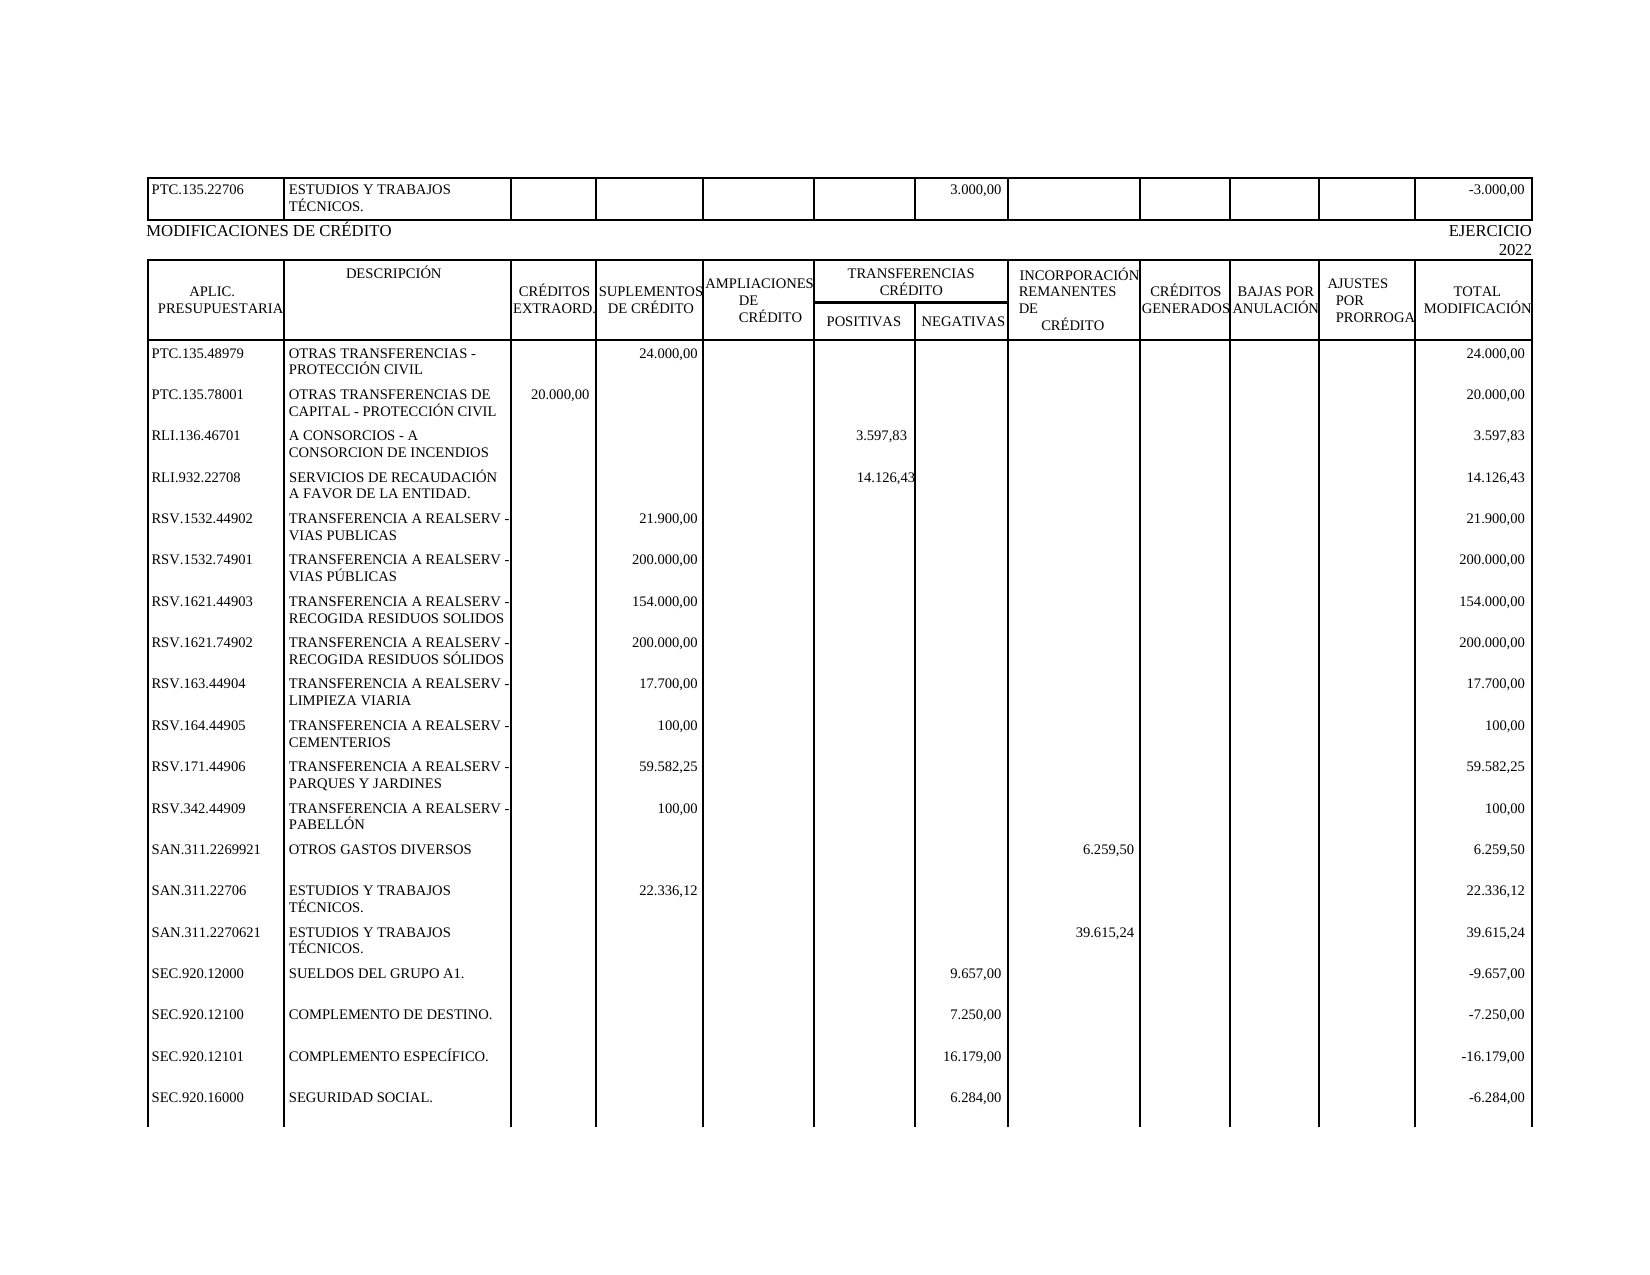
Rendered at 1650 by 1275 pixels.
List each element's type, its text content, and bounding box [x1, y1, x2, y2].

table_cell [597, 837, 702, 879]
table_cell [815, 1085, 914, 1127]
table_cell [512, 424, 595, 465]
table_cell 9.657,00 [916, 961, 1007, 1003]
table_cell [916, 713, 1007, 754]
table_cell [704, 879, 813, 920]
table_cell [1009, 713, 1139, 754]
table_cell [1009, 465, 1139, 506]
table_cell [1231, 548, 1318, 589]
table_cell SUELDOS DEL GRUPO A1. [285, 961, 510, 1003]
table_cell TRANSFERENCIA A REALSERV - LIMPIEZA VIARIA [285, 672, 510, 713]
table_cell 200.000,00 [597, 548, 702, 589]
table_header INCORPORACIÓN REMANENTES DE CRÉDITO [1009, 261, 1139, 339]
table_cell [916, 631, 1007, 672]
table_cell [704, 755, 813, 796]
table_cell 14.126,43 [815, 465, 914, 506]
table_cell [1231, 589, 1318, 631]
table_cell TRANSFERENCIA A REALSERV - CEMENTERIOS [285, 713, 510, 754]
table_cell [704, 424, 813, 465]
table_cell [815, 713, 914, 754]
table_cell [1141, 920, 1229, 961]
table_header BAJAS POR ANULACIÓN [1231, 261, 1318, 339]
table_cell [512, 961, 595, 1003]
table_cell 3.597,83 [1416, 424, 1531, 465]
table_cell 59.582,25 [597, 755, 702, 796]
table_cell [597, 920, 702, 961]
table_cell 154.000,00 [1416, 589, 1531, 631]
table_cell [1141, 506, 1229, 548]
table_cell [1141, 1085, 1229, 1127]
table_cell [704, 341, 813, 382]
table_cell [1009, 589, 1139, 631]
table_cell COMPLEMENTO DE DESTINO. [285, 1003, 510, 1044]
table_cell [815, 755, 914, 796]
table_cell [1320, 424, 1414, 465]
table_cell [1231, 672, 1318, 713]
table_cell [512, 589, 595, 631]
table_cell RLI.136.46701 [149, 424, 283, 465]
table_cell [1009, 796, 1139, 837]
table_cell -3.000,00 [1416, 179, 1531, 218]
table_cell [1009, 506, 1139, 548]
table_cell [1320, 631, 1414, 672]
table_cell SEGURIDAD SOCIAL. [285, 1085, 510, 1127]
table_cell [704, 548, 813, 589]
table_cell -9.657,00 [1416, 961, 1531, 1003]
table_cell [512, 1003, 595, 1044]
table_cell SAN.311.2270621 [149, 920, 283, 961]
table_cell [1009, 382, 1139, 424]
table_cell [512, 1085, 595, 1127]
table_cell 7.250,00 [916, 1003, 1007, 1044]
table_cell [1231, 713, 1318, 754]
table_cell TRANSFERENCIA A REALSERV - VIAS PUBLICAS [285, 506, 510, 548]
table_cell [1231, 382, 1318, 424]
table_cell [597, 465, 702, 506]
table_cell 6.259,50 [1416, 837, 1531, 879]
table_cell 100,00 [1416, 796, 1531, 837]
table_cell 100,00 [597, 713, 702, 754]
table_cell [512, 755, 595, 796]
table_cell [815, 1044, 914, 1085]
table_cell -6.284,00 [1416, 1085, 1531, 1127]
table_cell [1231, 796, 1318, 837]
table_cell ESTUDIOS Y TRABAJOS TÉCNICOS. [285, 879, 510, 920]
table_cell [916, 837, 1007, 879]
table_cell [704, 713, 813, 754]
table_cell 200.000,00 [1416, 548, 1531, 589]
table_cell [1231, 179, 1318, 218]
table_cell -16.179,00 [1416, 1044, 1531, 1085]
table_cell RLI.932.22708 [149, 465, 283, 506]
table_cell [1009, 424, 1139, 465]
table_cell [1009, 961, 1139, 1003]
table_cell [704, 382, 813, 424]
table_cell [704, 920, 813, 961]
table_cell SERVICIOS DE RECAUDACIÓN A FAVOR DE LA ENTIDAD. [285, 465, 510, 506]
table_cell [916, 796, 1007, 837]
table_cell [916, 424, 1007, 465]
table_cell [1009, 179, 1139, 218]
table_cell [1231, 920, 1318, 961]
table_cell [1141, 713, 1229, 754]
table_cell PTC.135.22706 [149, 179, 283, 218]
table_cell [597, 1044, 702, 1085]
table_cell [1320, 672, 1414, 713]
table_cell [815, 961, 914, 1003]
table_cell [916, 920, 1007, 961]
table_cell 200.000,00 [597, 631, 702, 672]
table_cell [1320, 1044, 1414, 1085]
table_cell [1231, 465, 1318, 506]
table_cell -7.250,00 [1416, 1003, 1531, 1044]
table_cell NEGATIVAS [916, 304, 1007, 339]
table_cell [1141, 837, 1229, 879]
table_cell [916, 589, 1007, 631]
table_cell RSV.164.44905 [149, 713, 283, 754]
table_cell [815, 506, 914, 548]
table_cell [1320, 879, 1414, 920]
table_cell 39.615,24 [1009, 920, 1139, 961]
table_cell [704, 589, 813, 631]
table_cell [512, 1044, 595, 1085]
table_cell [815, 672, 914, 713]
table_cell [1320, 961, 1414, 1003]
table_cell PTC.135.78001 [149, 382, 283, 424]
text MODIFICACIONES DE CRÉDITO EJERCICIO 2022 [146, 221, 1532, 259]
table_cell [1009, 341, 1139, 382]
table_cell [815, 631, 914, 672]
table_cell [815, 548, 914, 589]
table_cell [916, 465, 1007, 506]
table_cell [1320, 837, 1414, 879]
table_cell OTRAS TRANSFERENCIAS DE CAPITAL - PROTECCIÓN CIVIL [285, 382, 510, 424]
table_cell COMPLEMENTO ESPECÍFICO. [285, 1044, 510, 1085]
table_cell RSV.1532.44902 [149, 506, 283, 548]
table_cell A CONSORCIOS - A CONSORCION DE INCENDIOS [285, 424, 510, 465]
table_cell RSV.163.44904 [149, 672, 283, 713]
table_cell TRANSFERENCIA A REALSERV - VIAS PÚBLICAS [285, 548, 510, 589]
table_cell [1231, 424, 1318, 465]
table_cell [704, 961, 813, 1003]
table_cell 59.582,25 [1416, 755, 1531, 796]
table_cell [704, 1044, 813, 1085]
table_cell [916, 755, 1007, 796]
table_cell [704, 465, 813, 506]
table_cell [815, 796, 914, 837]
table_cell OTRAS TRANSFERENCIAS - PROTECCIÓN CIVIL [285, 341, 510, 382]
table_cell [815, 920, 914, 961]
table_cell [1141, 589, 1229, 631]
table_cell [704, 631, 813, 672]
table_cell [1320, 713, 1414, 754]
table_cell [704, 1085, 813, 1127]
table_cell [1141, 465, 1229, 506]
table_cell [512, 672, 595, 713]
table_cell [815, 1003, 914, 1044]
table_header AJUSTES POR PRORROGA [1320, 261, 1414, 339]
table_cell [916, 879, 1007, 920]
table_cell 20.000,00 [1416, 382, 1531, 424]
table_cell [512, 879, 595, 920]
table_cell 3.597,83 [815, 424, 914, 465]
table_cell SEC.920.12101 [149, 1044, 283, 1085]
table_cell 24.000,00 [1416, 341, 1531, 382]
table_cell RSV.1621.44903 [149, 589, 283, 631]
table_header APLIC. PRESUPUESTARIA [149, 261, 283, 339]
table_cell OTROS GASTOS DIVERSOS [285, 837, 510, 879]
table_cell [1141, 548, 1229, 589]
table_cell [512, 179, 595, 218]
table_cell 39.615,24 [1416, 920, 1531, 961]
table_cell 154.000,00 [597, 589, 702, 631]
table_cell [1009, 755, 1139, 796]
table_cell RSV.1532.74901 [149, 548, 283, 589]
table_cell [1141, 631, 1229, 672]
table_cell POSITIVAS [815, 304, 914, 339]
table_cell [597, 961, 702, 1003]
table_header SUPLEMENTOS DE CRÉDITO [597, 261, 702, 339]
table_header CRÉDITOS GENERADOS [1141, 261, 1229, 339]
table_cell 17.700,00 [597, 672, 702, 713]
table_cell [1231, 506, 1318, 548]
table_cell 6.284,00 [916, 1085, 1007, 1127]
table_cell 16.179,00 [916, 1044, 1007, 1085]
table_cell TRANSFERENCIA A REALSERV - PARQUES Y JARDINES [285, 755, 510, 796]
table_cell [1141, 1044, 1229, 1085]
table_cell [1141, 879, 1229, 920]
table_cell 20.000,00 [512, 382, 595, 424]
table_cell [1320, 1085, 1414, 1127]
table_cell [1231, 1085, 1318, 1127]
table_cell [1009, 1085, 1139, 1127]
table_cell SEC.920.16000 [149, 1085, 283, 1127]
table_cell [704, 1003, 813, 1044]
table_cell [1009, 879, 1139, 920]
table_cell RSV.342.44909 [149, 796, 283, 837]
table_cell [1320, 465, 1414, 506]
table_cell [1320, 382, 1414, 424]
table_cell [1009, 548, 1139, 589]
table_cell [1141, 424, 1229, 465]
table_cell [512, 465, 595, 506]
table_cell 200.000,00 [1416, 631, 1531, 672]
table_cell [1231, 961, 1318, 1003]
table_cell RSV.171.44906 [149, 755, 283, 796]
table_cell [916, 382, 1007, 424]
table_header CRÉDITOS EXTRAORD. [512, 261, 595, 339]
table_cell [704, 672, 813, 713]
table_cell [1231, 837, 1318, 879]
table_cell 22.336,12 [597, 879, 702, 920]
table_cell [1141, 796, 1229, 837]
table_cell [1320, 1003, 1414, 1044]
table_cell [597, 382, 702, 424]
table_header DESCRIPCIÓN [285, 261, 510, 339]
table_cell [1320, 920, 1414, 961]
table_cell [1231, 879, 1318, 920]
table_header AMPLIACIONES DE CRÉDITO [704, 261, 813, 339]
table_cell [1141, 1003, 1229, 1044]
table_cell TRANSFERENCIA A REALSERV - RECOGIDA RESIDUOS SOLIDOS [285, 589, 510, 631]
table_cell [1141, 672, 1229, 713]
table_cell SEC.920.12000 [149, 961, 283, 1003]
table_cell [1320, 548, 1414, 589]
table_cell [815, 341, 914, 382]
table_cell [597, 179, 702, 218]
table_cell [815, 879, 914, 920]
table_cell 24.000,00 [597, 341, 702, 382]
table_cell SAN.311.2269921 [149, 837, 283, 879]
table_cell 22.336,12 [1416, 879, 1531, 920]
table_cell [1320, 506, 1414, 548]
table_cell [512, 341, 595, 382]
table_cell [1320, 179, 1414, 218]
table_cell [1231, 755, 1318, 796]
table_cell [1009, 631, 1139, 672]
table_cell [1231, 631, 1318, 672]
table_cell [815, 589, 914, 631]
table_cell [916, 548, 1007, 589]
table_cell [916, 506, 1007, 548]
table_cell [704, 837, 813, 879]
table_cell [704, 796, 813, 837]
table_cell 21.900,00 [597, 506, 702, 548]
table_cell RSV.1621.74902 [149, 631, 283, 672]
table_cell 3.000,00 [916, 179, 1007, 218]
table_cell [512, 506, 595, 548]
table_cell [815, 382, 914, 424]
table_cell [512, 631, 595, 672]
table_cell ESTUDIOS Y TRABAJOS TÉCNICOS. [285, 179, 510, 218]
table_cell [704, 179, 813, 218]
table_header TOTAL MODIFICACIÓN [1416, 261, 1531, 339]
table_cell 14.126,43 [1416, 465, 1531, 506]
table_cell [512, 713, 595, 754]
table_cell [1231, 341, 1318, 382]
table_cell [916, 672, 1007, 713]
table_cell 6.259,50 [1009, 837, 1139, 879]
table_cell 100,00 [597, 796, 702, 837]
table_cell ESTUDIOS Y TRABAJOS TÉCNICOS. [285, 920, 510, 961]
table_cell [1320, 755, 1414, 796]
table_cell 17.700,00 [1416, 672, 1531, 713]
table_cell [1320, 341, 1414, 382]
table_cell [1231, 1003, 1318, 1044]
table_cell [1141, 755, 1229, 796]
table_cell [512, 796, 595, 837]
table_cell [1320, 796, 1414, 837]
table_cell [815, 837, 914, 879]
table_cell [1320, 589, 1414, 631]
table_cell [1231, 1044, 1318, 1085]
table_cell [1141, 382, 1229, 424]
table_cell [597, 1003, 702, 1044]
table_cell 21.900,00 [1416, 506, 1531, 548]
table_cell [815, 179, 914, 218]
table_cell [916, 341, 1007, 382]
table_cell SEC.920.12100 [149, 1003, 283, 1044]
table_cell [1141, 179, 1229, 218]
table_cell [704, 506, 813, 548]
table_cell [512, 548, 595, 589]
table_cell TRANSFERENCIA A REALSERV - RECOGIDA RESIDUOS SÓLIDOS [285, 631, 510, 672]
table_cell [512, 920, 595, 961]
table_cell PTC.135.48979 [149, 341, 283, 382]
table_cell SAN.311.22706 [149, 879, 283, 920]
table_header TRANSFERENCIAS CRÉDITO [815, 261, 1007, 301]
table_cell [597, 424, 702, 465]
table_cell 100,00 [1416, 713, 1531, 754]
table_cell [1009, 1044, 1139, 1085]
table_cell [512, 837, 595, 879]
table_cell [1009, 672, 1139, 713]
table_cell [597, 1085, 702, 1127]
table_cell [1141, 341, 1229, 382]
table_cell [1009, 1003, 1139, 1044]
table_cell [1141, 961, 1229, 1003]
table_cell TRANSFERENCIA A REALSERV - PABELLÓN [285, 796, 510, 837]
